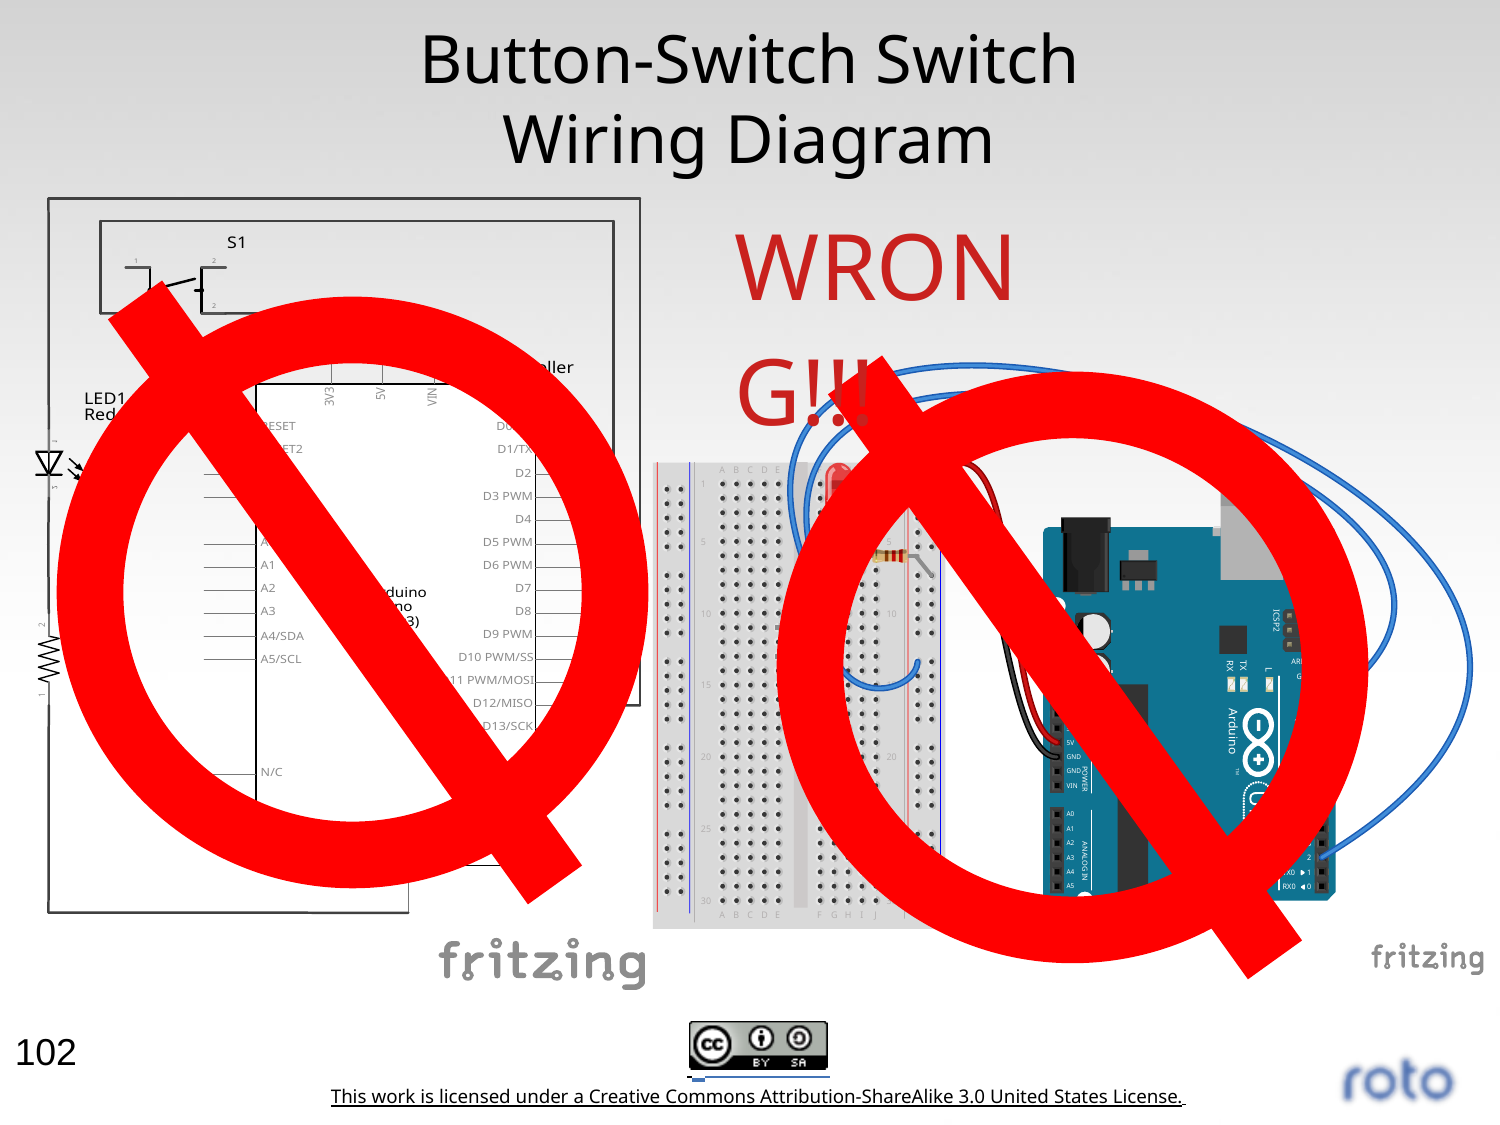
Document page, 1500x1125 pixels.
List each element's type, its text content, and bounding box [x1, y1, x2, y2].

picture [0, 0, 1500, 1125]
title Button-Switch Switch Wiring Diagram [112, 2, 1388, 190]
text_box WRONG!!! [720, 195, 1066, 330]
